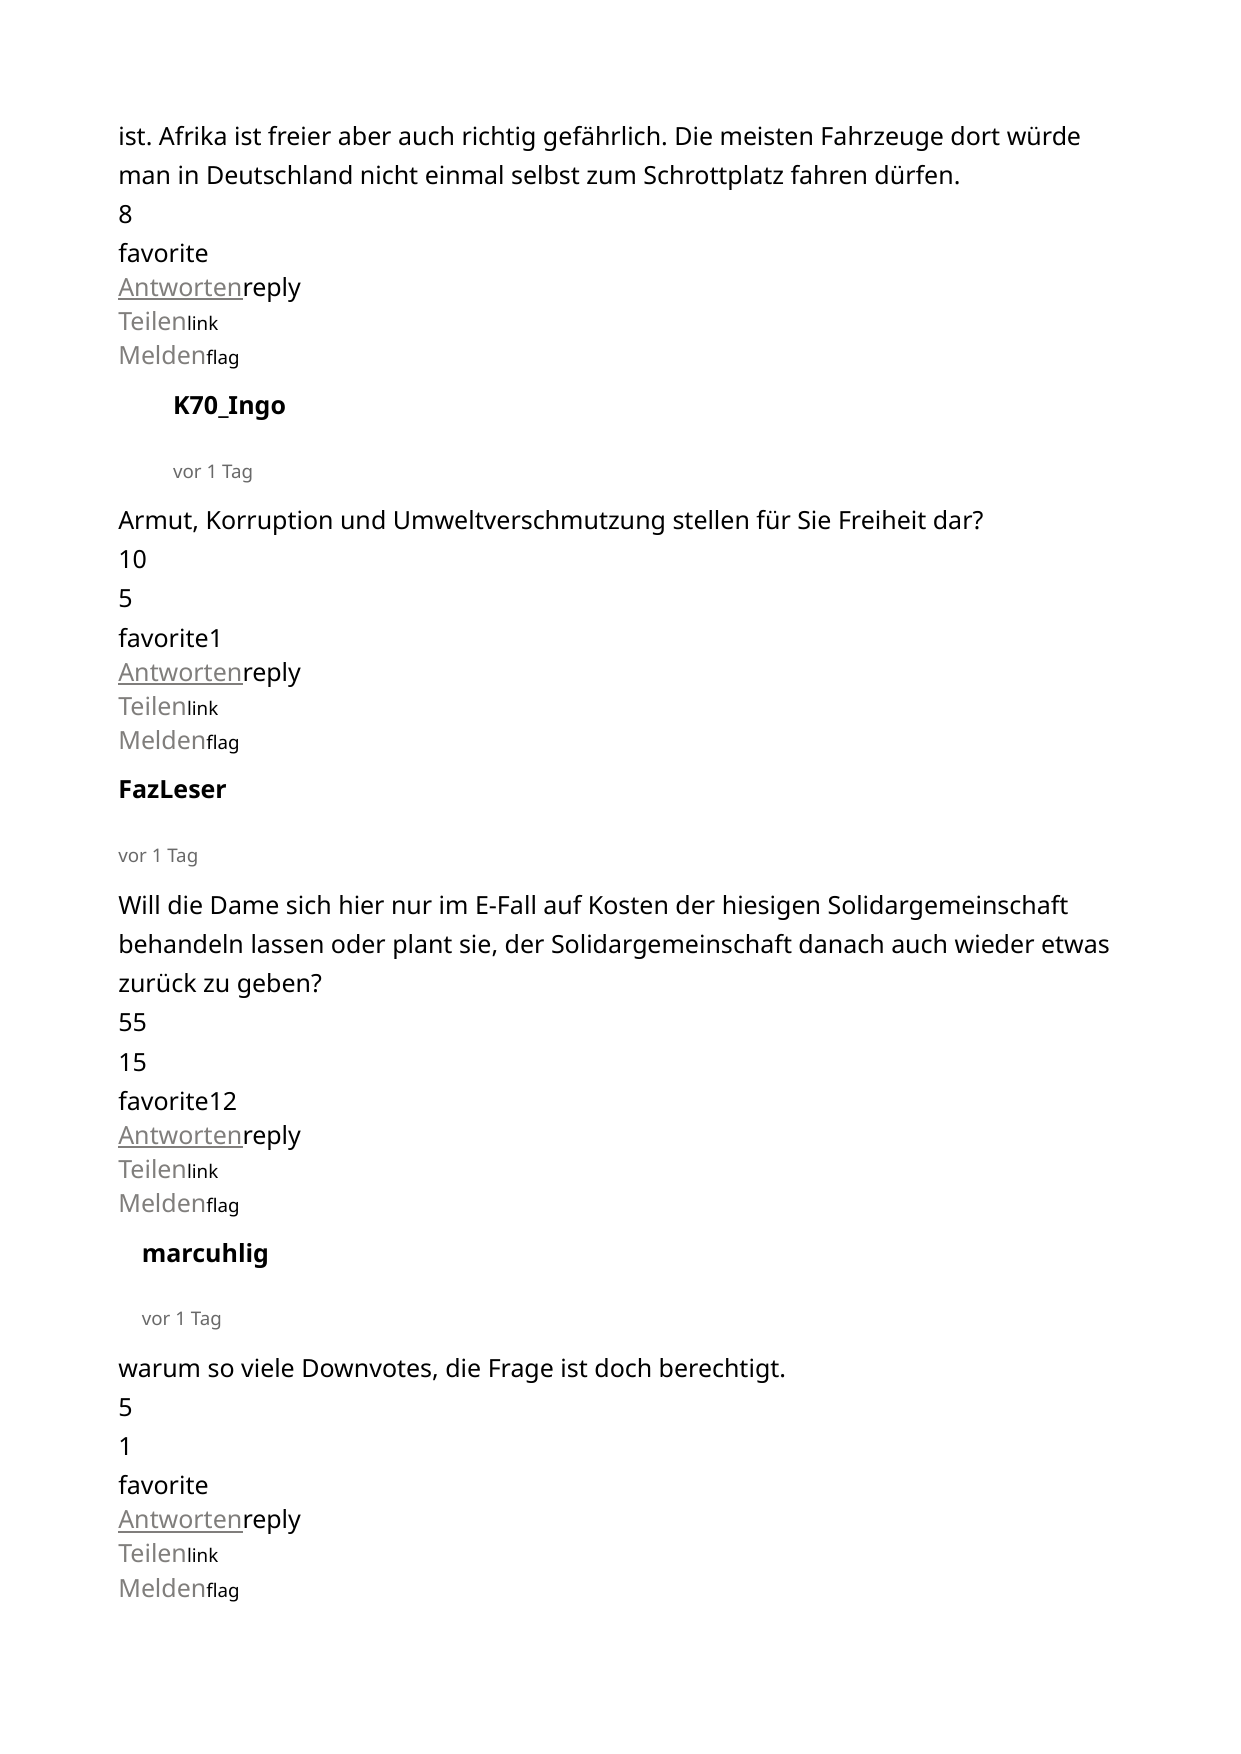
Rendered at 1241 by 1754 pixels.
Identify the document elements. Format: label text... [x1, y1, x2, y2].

text 10 [118, 542, 1122, 576]
text Teilenlink [118, 688, 1122, 722]
text Meldenflag [118, 338, 1122, 372]
text marcuhlig [142, 1235, 1114, 1269]
text 55 [118, 1005, 1122, 1039]
text vor 1 Tag [142, 1306, 1117, 1331]
text Will die Dame sich hier nur im E-Fall auf Kosten der hiesigen Solidargemeinschaft behandeln lassen oder plant sie, der Solidargemeinschaft danach auch wieder etwas zurück zu geben? [118, 887, 1122, 1000]
text Antwortenreply [118, 654, 1122, 688]
text Antwortenreply [118, 1502, 1122, 1536]
text 5 [118, 1390, 1122, 1424]
text FazLeser [118, 772, 1114, 806]
text Meldenflag [118, 1186, 1122, 1219]
text Teilenlink [118, 1151, 1122, 1186]
text Antwortenreply [118, 270, 1122, 304]
text 8 [118, 196, 1122, 231]
text vor 1 Tag [118, 843, 1117, 868]
text ist. Afrika ist freier aber auch richtig gefährlich. Die meisten Fahrzeuge dort würde man in Deutschland nicht einmal selbst zum Schrottplatz fahren dürfen. [118, 118, 1122, 191]
text Meldenflag [118, 722, 1122, 757]
text favorite [118, 236, 1122, 270]
text 1 [118, 1429, 1122, 1463]
text warum so viele Downvotes, die Frage ist doch berechtigt. [118, 1351, 1122, 1384]
text vor 1 Tag [173, 458, 1117, 483]
text Meldenflag [118, 1570, 1122, 1604]
text Teilenlink [118, 1536, 1122, 1570]
text K70_Ingo [173, 387, 1114, 422]
text favorite1 [118, 620, 1122, 654]
text favorite [118, 1468, 1122, 1502]
text Armut, Korruption und Umweltverschmutzung stellen für Sie Freiheit dar? [118, 503, 1122, 537]
text 5 [118, 581, 1122, 615]
text favorite12 [118, 1083, 1122, 1117]
text 15 [118, 1044, 1122, 1078]
text Antwortenreply [118, 1117, 1122, 1151]
text Teilenlink [118, 304, 1122, 338]
